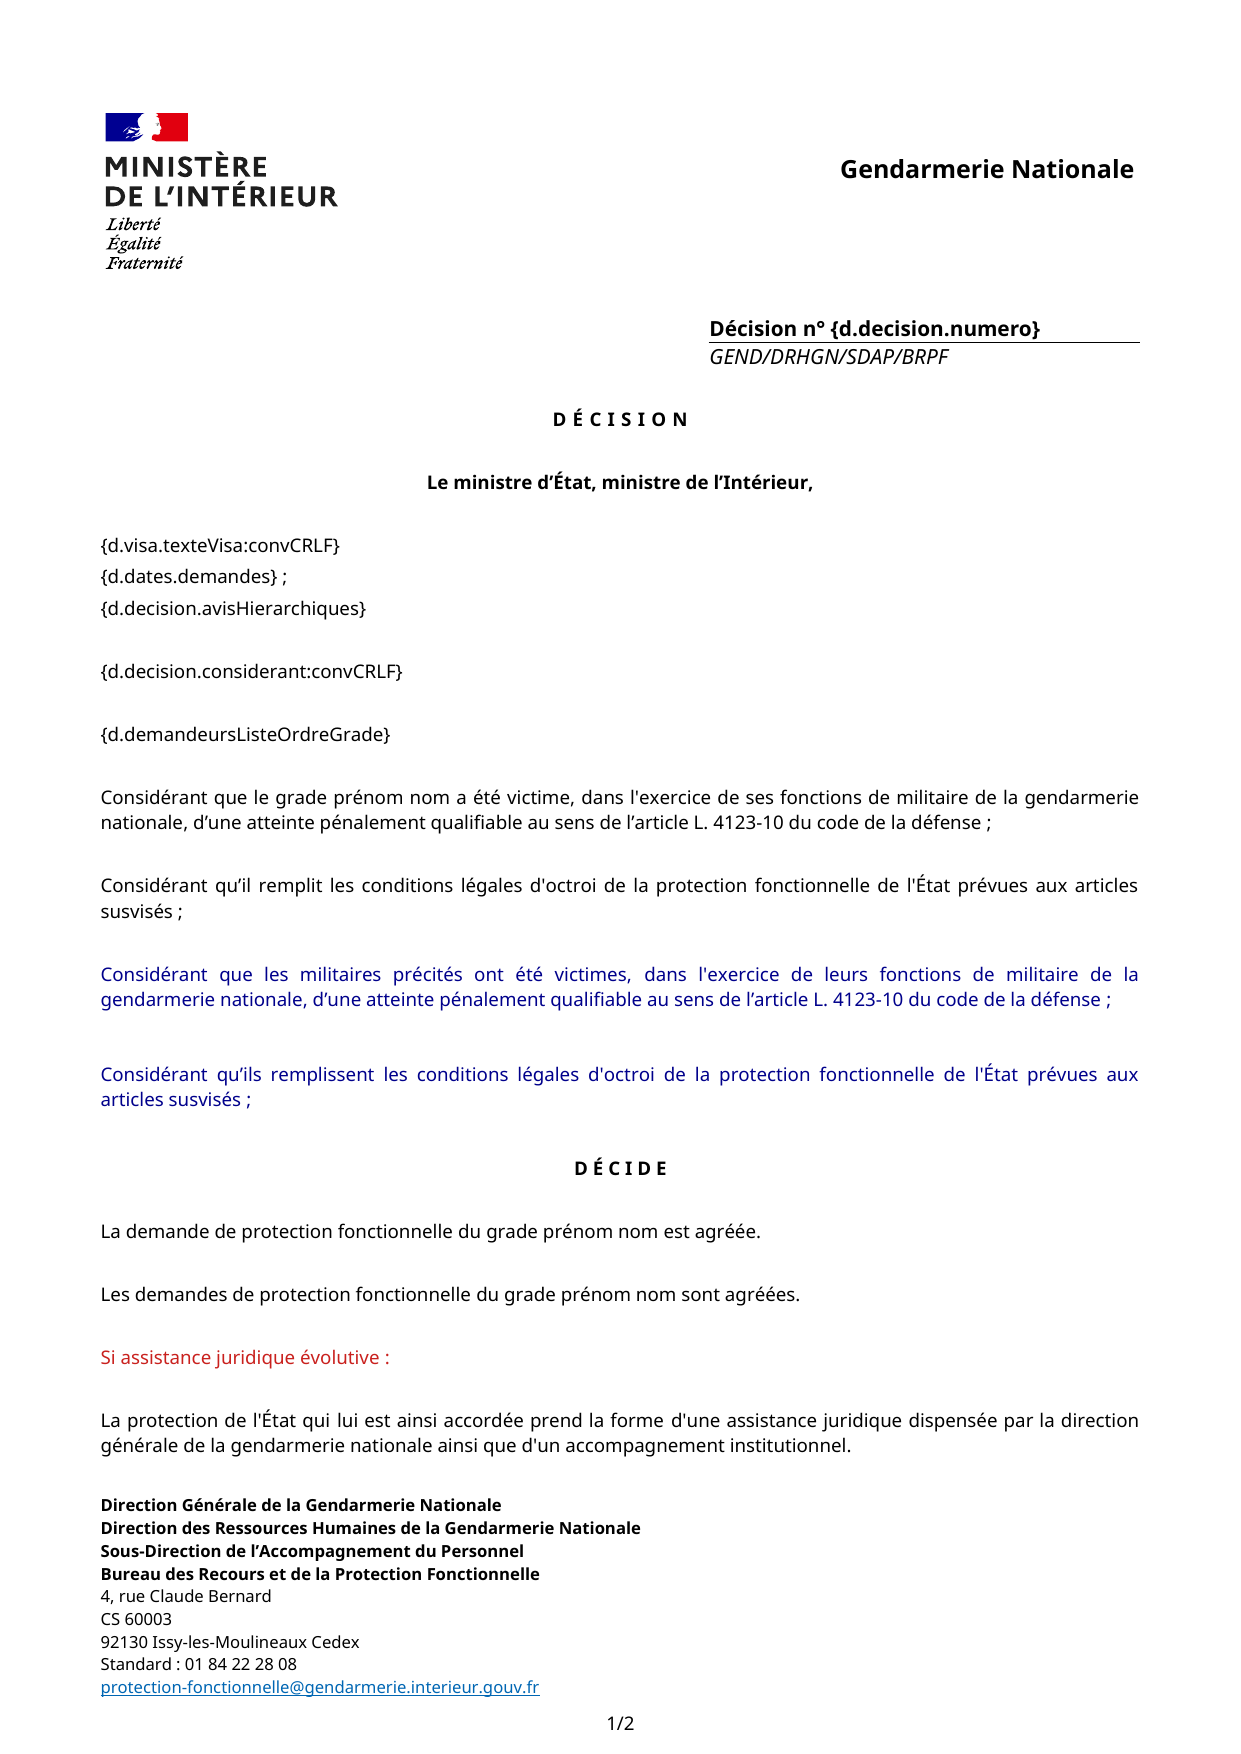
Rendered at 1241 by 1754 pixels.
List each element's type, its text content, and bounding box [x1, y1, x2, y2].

table_cell GEND/DRHGN/SDAP/BRPF [709, 343, 1140, 371]
text Considérant qu’ils remplissent les conditions légales d'octroi de la protection fonctionnelle de l'État prévues aux articles susvisés ; [100, 1061, 1140, 1112]
text La demande de protection fonctionnelle du grade prénom nom est agréée. [100, 1218, 1140, 1244]
text Si assistance juridique évolutive : [100, 1344, 1140, 1369]
text {d.decision.avisHierarchiques} [100, 595, 1140, 621]
text La protection de l'État qui lui est ainsi accordée prend la forme d'une assistance juridique dispensée par la direction générale de la gendarmerie nationale ainsi que d'un accompagnement institutionnel. [100, 1407, 1140, 1458]
text {d.demandeursListeOrdreGrade} [100, 721, 1140, 747]
text D É C I D E [100, 1155, 1140, 1181]
text Considérant que le grade prénom nom a été victime, dans l'exercice de ses fonctions de militaire de la gendarmerie nationale, d’une atteinte pénalement qualifiable au sens de l’article L. 4123-10 du code de la défense ; [100, 784, 1140, 835]
text Considérant qu’il remplit les conditions légales d'octroi de la protection fonctionnelle de l'État prévues aux articles susvisés ; [100, 872, 1140, 923]
table_header [100, 314, 708, 371]
text DÉCISION [100, 407, 1140, 432]
text Le ministre d’État, ministre de l’Intérieur, [99, 469, 1140, 495]
text Considérant que les militaires précités ont été victimes, dans l'exercice de leurs fonctions de militaire de la gendarmerie nationale, d’une atteinte pénalement qualifiable au sens de l’article L. 4123-10 du code de la défense ; [100, 961, 1140, 1012]
text {d.dates.demandes} ; [100, 564, 1140, 589]
table_header Décision n° {d.decision.numero} [709, 314, 1140, 342]
text Les demandes de protection fonctionnelle du grade prénom nom sont agréées. [100, 1281, 1140, 1307]
text {d.visa.texteVisa:convCRLF} [100, 532, 1140, 558]
text {d.decision.considerant:convCRLF} [100, 658, 1140, 684]
